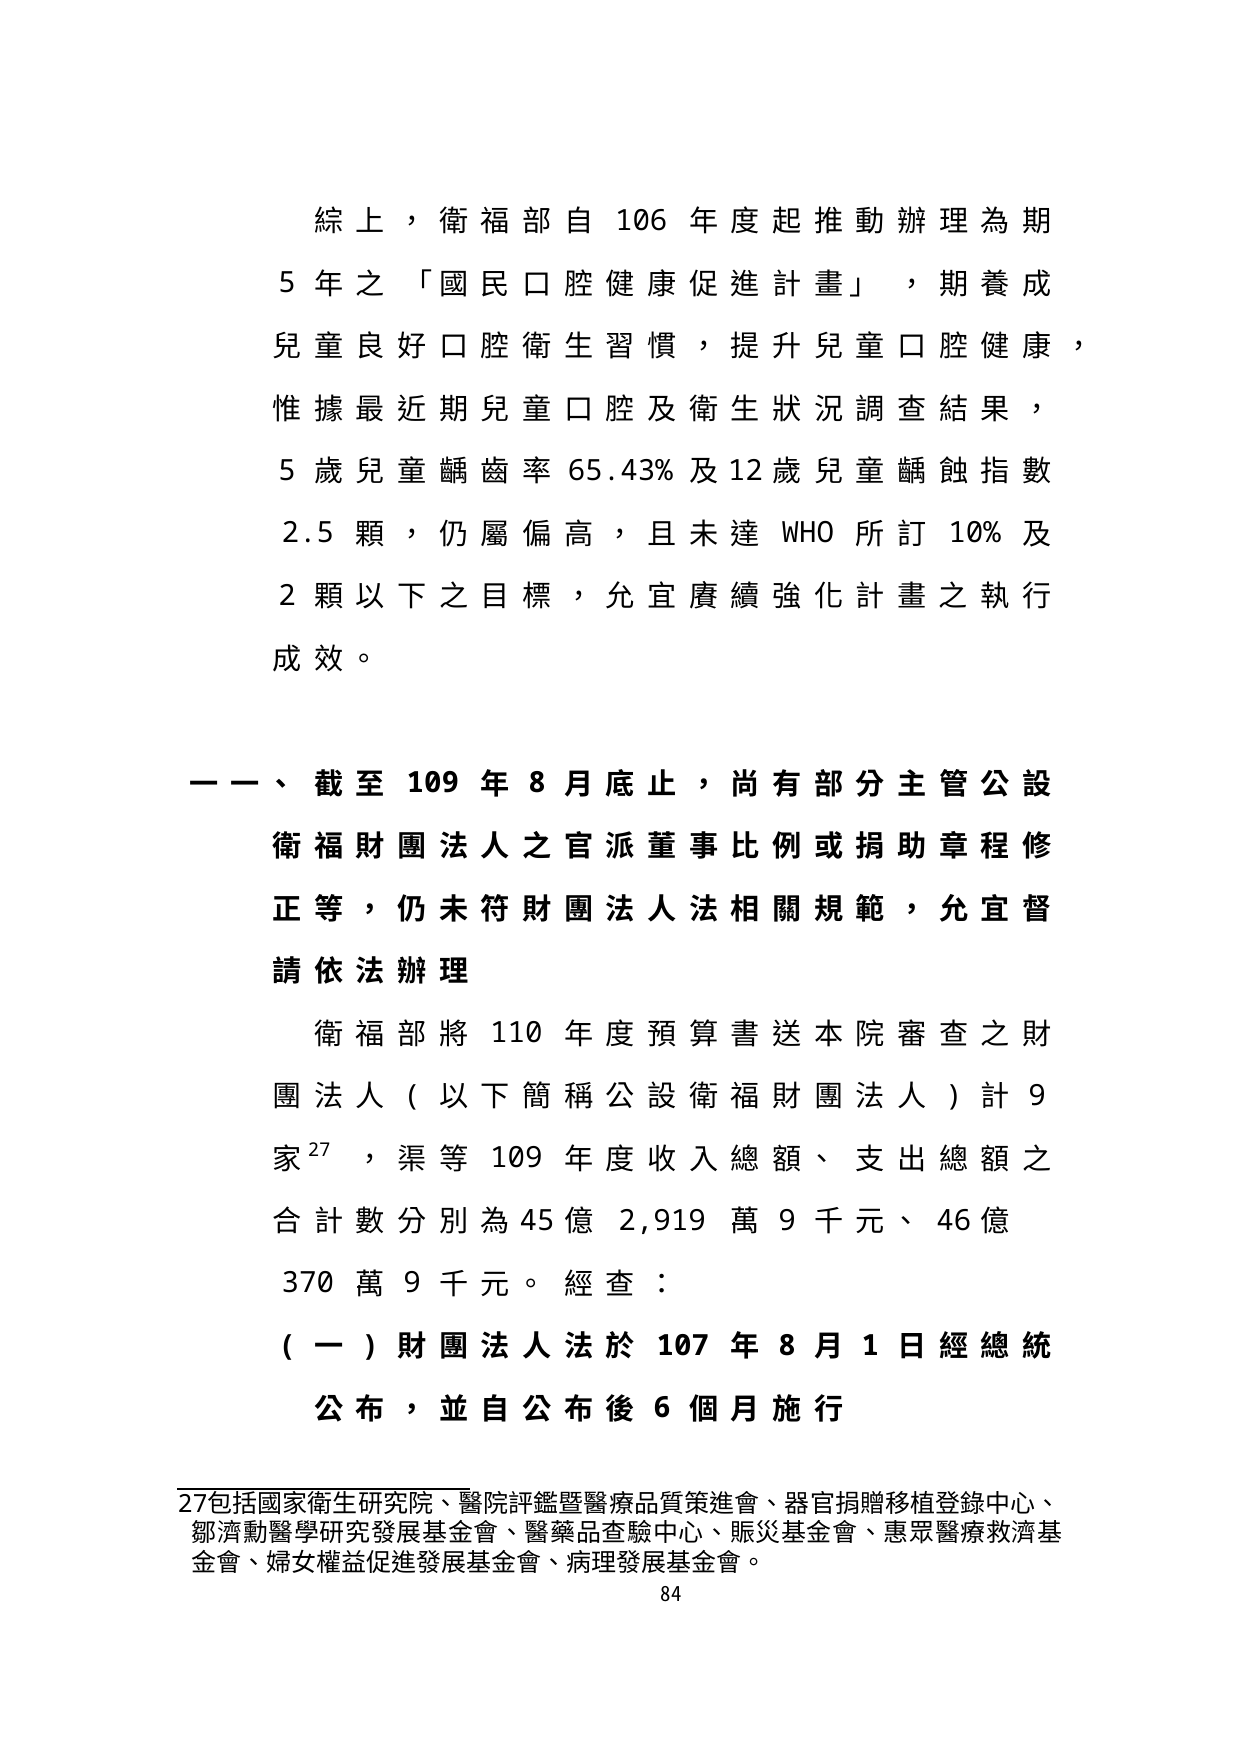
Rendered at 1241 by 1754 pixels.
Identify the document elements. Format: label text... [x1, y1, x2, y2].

text (一)財團法人法於107年8月1日經總統公布，並自公布後6個月施行 [242, 1302, 1058, 1427]
text 衛福部將110年度預算書送本院審查之財團法人(以下簡稱公設衛福財團法人)計9家，渠等109年度收入總額、支出總額之合計數分別為45億2,919萬9千元、46億370萬9千元。經查： [242, 990, 1058, 1302]
text 包括國家衛生研究院、醫院評鑑暨醫療品質策進會、器官捐贈移植登錄中心、鄒濟勳醫學研究發展基金會、醫藥品查驗中心、賑災基金會、惠眾醫療救濟基金會、婦女權益促進發展基金會、病理發展基金會。 [177, 1489, 1063, 1577]
text 綜上，衛福部自106年度起推動辦理為期5年之「國民口腔健康促進計畫」，期養成兒童良好口腔衛生習慣，提升兒童口腔健康，惟據最近期兒童口腔及衛生狀況調查結果，5歲兒童齲齒率65.43%及12歲兒童齲蝕指數2.5顆，仍屬偏高，且未達WHO所訂10%及2顆以下之目標，允宜賡續強化計畫之執行成效。 [242, 177, 1058, 677]
text 一一、截至109年8月底止，尚有部分主管公設衛福財團法人之官派董事比例或捐助章程修正等，仍未符財團法人法相關規範，允宜督請依法辦理 [183, 740, 1058, 990]
